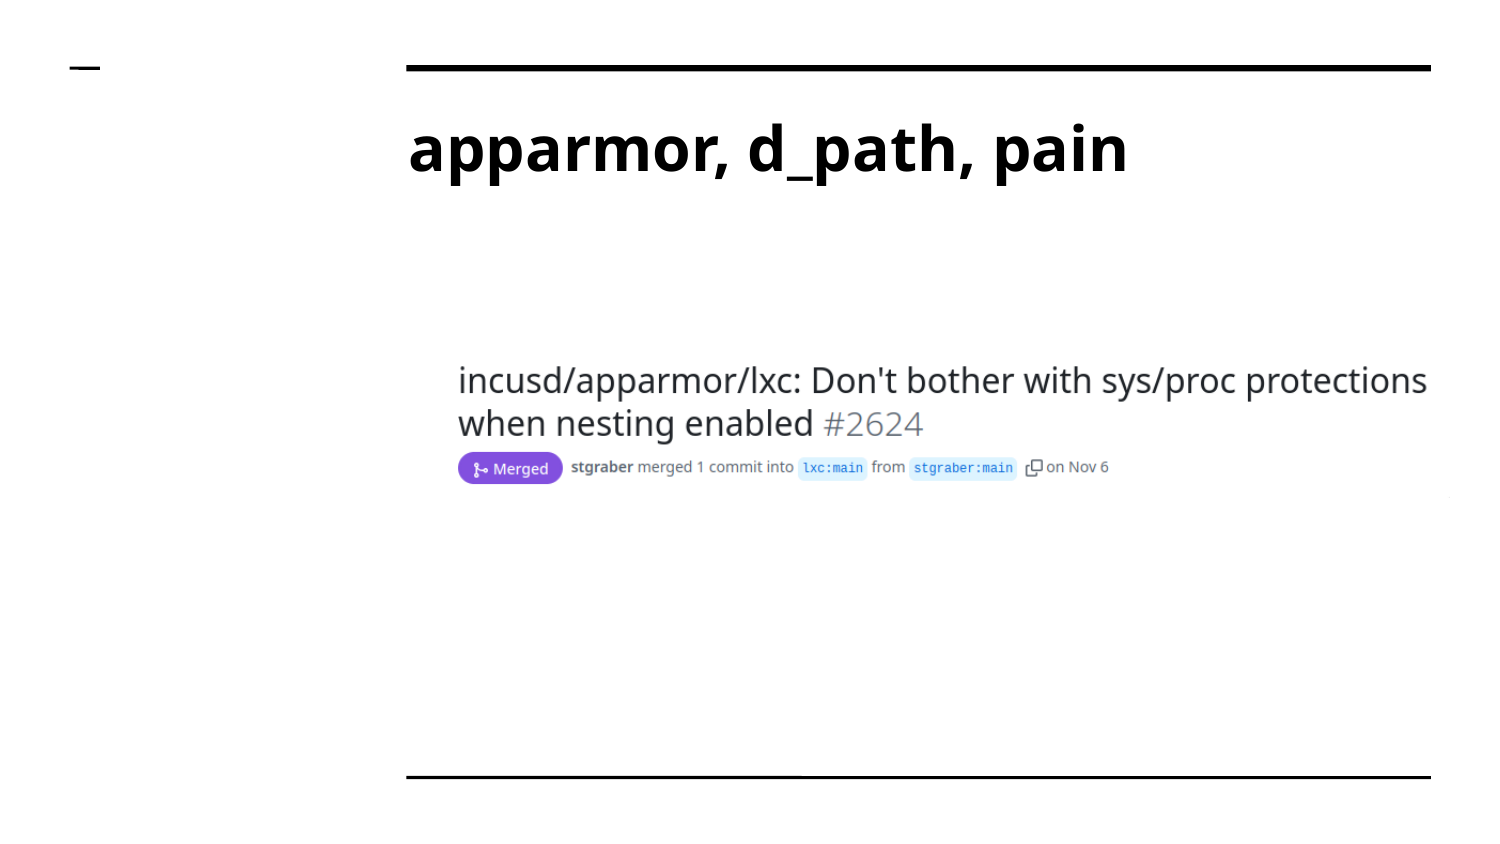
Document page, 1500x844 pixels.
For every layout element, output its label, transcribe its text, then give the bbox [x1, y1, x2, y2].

picture [441, 346, 1450, 498]
title apparmor, d_path, pain [393, 94, 1431, 199]
